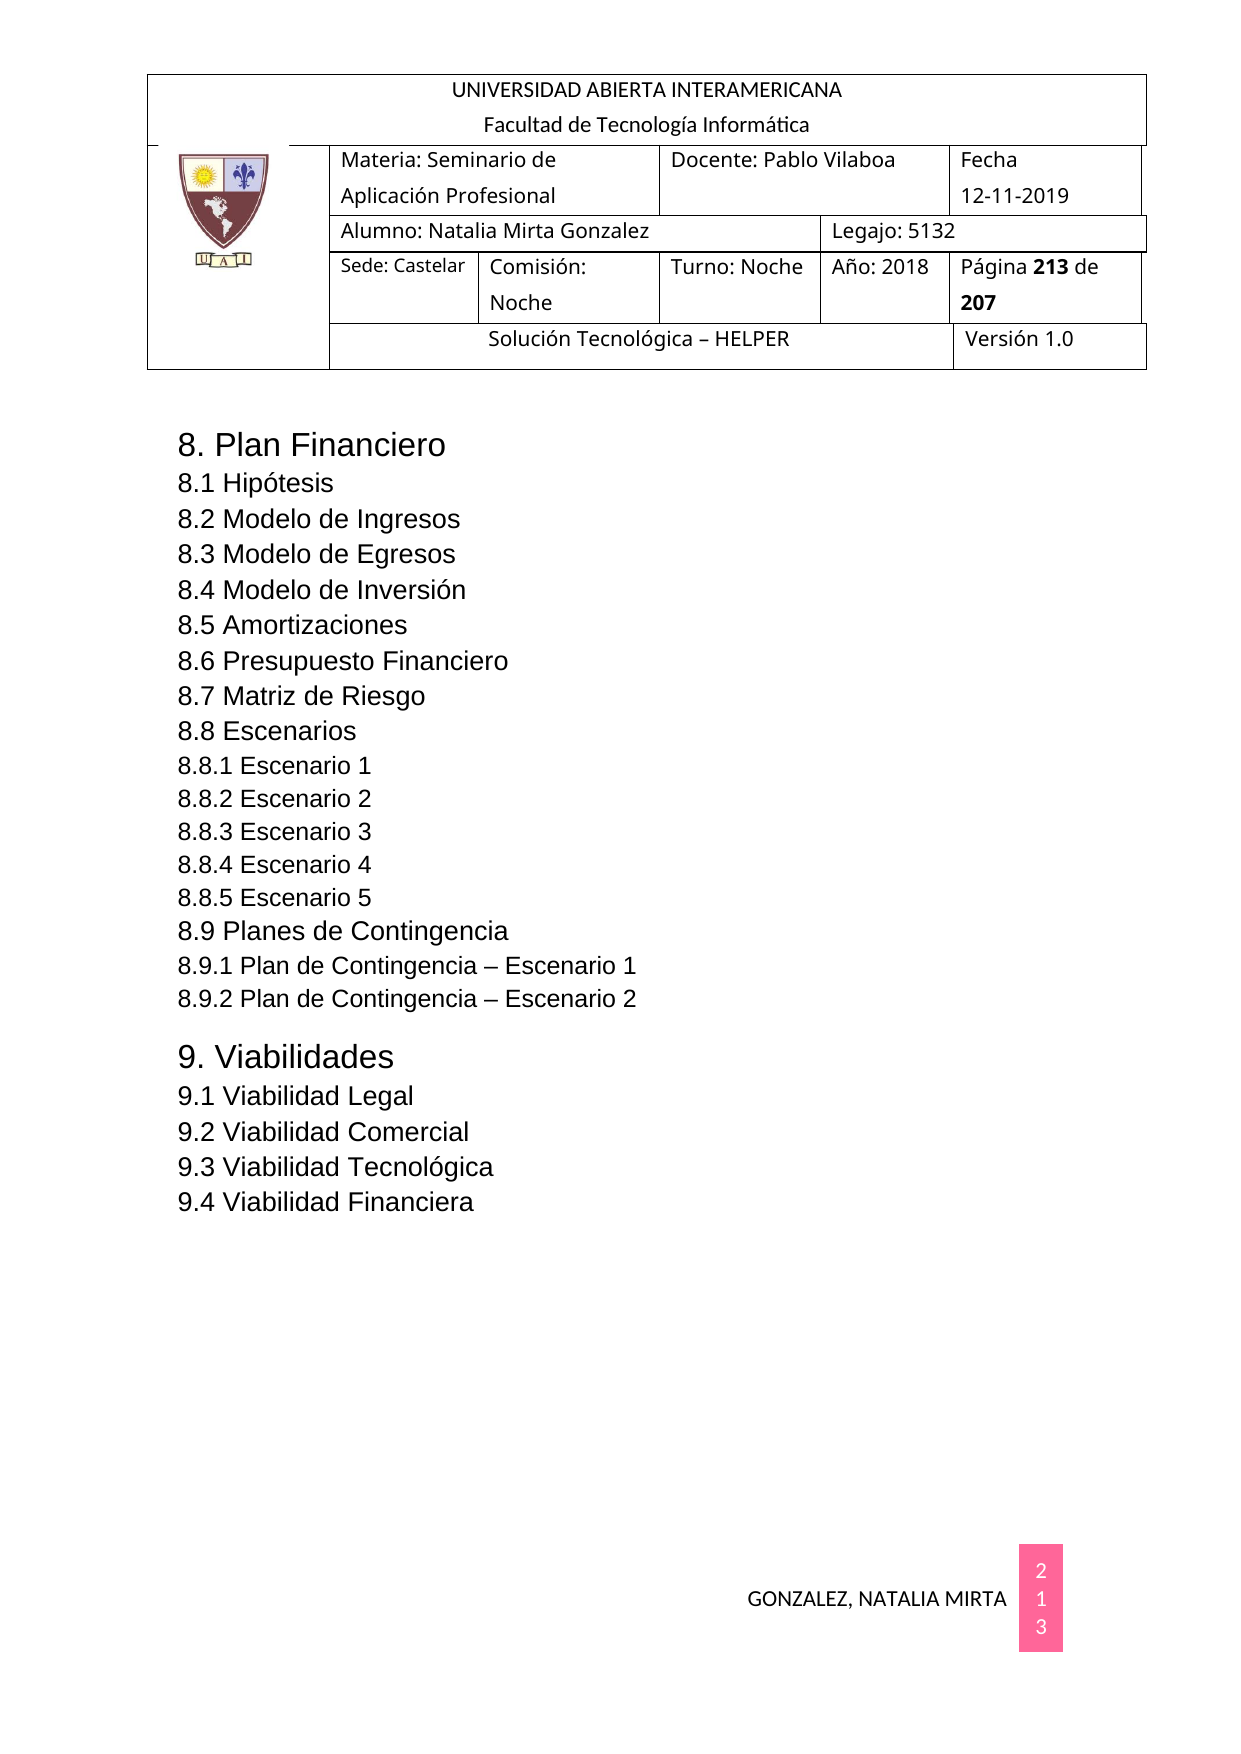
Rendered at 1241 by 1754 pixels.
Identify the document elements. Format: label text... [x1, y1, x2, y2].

subtitle 8.2 Modelo de Ingresos [177, 503, 1063, 534]
subtitle 8.8 Escenarios [177, 715, 1063, 747]
subtitle 8.6 Presupuesto Financiero [177, 644, 1063, 676]
subtitle 8.8.1 Escenario 1 [177, 751, 1063, 779]
subtitle 9.2 Viabilidad Comercial [177, 1116, 1063, 1147]
subtitle 9.3 Viabilidad Tecnológica [177, 1151, 1063, 1182]
subtitle 8.9 Planes de Contingencia [177, 915, 1063, 947]
subtitle 8.7 Matriz de Riesgo [177, 680, 1063, 711]
subtitle 9.1 Viabilidad Legal [177, 1080, 1063, 1111]
subtitle 9.4 Viabilidad Financiera [177, 1186, 1063, 1218]
subtitle 8.8.3 Escenario 3 [177, 817, 1063, 845]
subtitle 9. Viabilidades [177, 1037, 1063, 1076]
subtitle 8.4 Modelo de Inversión [177, 574, 1063, 605]
subtitle 8.9.2 Plan de Contingencia – Escenario 2 [177, 984, 1063, 1012]
subtitle 8.8.5 Escenario 5 [177, 882, 1063, 911]
subtitle 8.8.4 Escenario 4 [177, 849, 1063, 878]
subtitle 8. Plan Financiero [177, 425, 1063, 463]
subtitle 8.9.1 Plan de Contingencia – Escenario 1 [177, 951, 1063, 979]
subtitle 8.8.2 Escenario 2 [177, 784, 1063, 812]
subtitle 8.3 Modelo de Egresos [177, 538, 1063, 569]
subtitle 8.5 Amortizaciones [177, 609, 1063, 640]
subtitle 8.1 Hipótesis [177, 467, 1063, 499]
